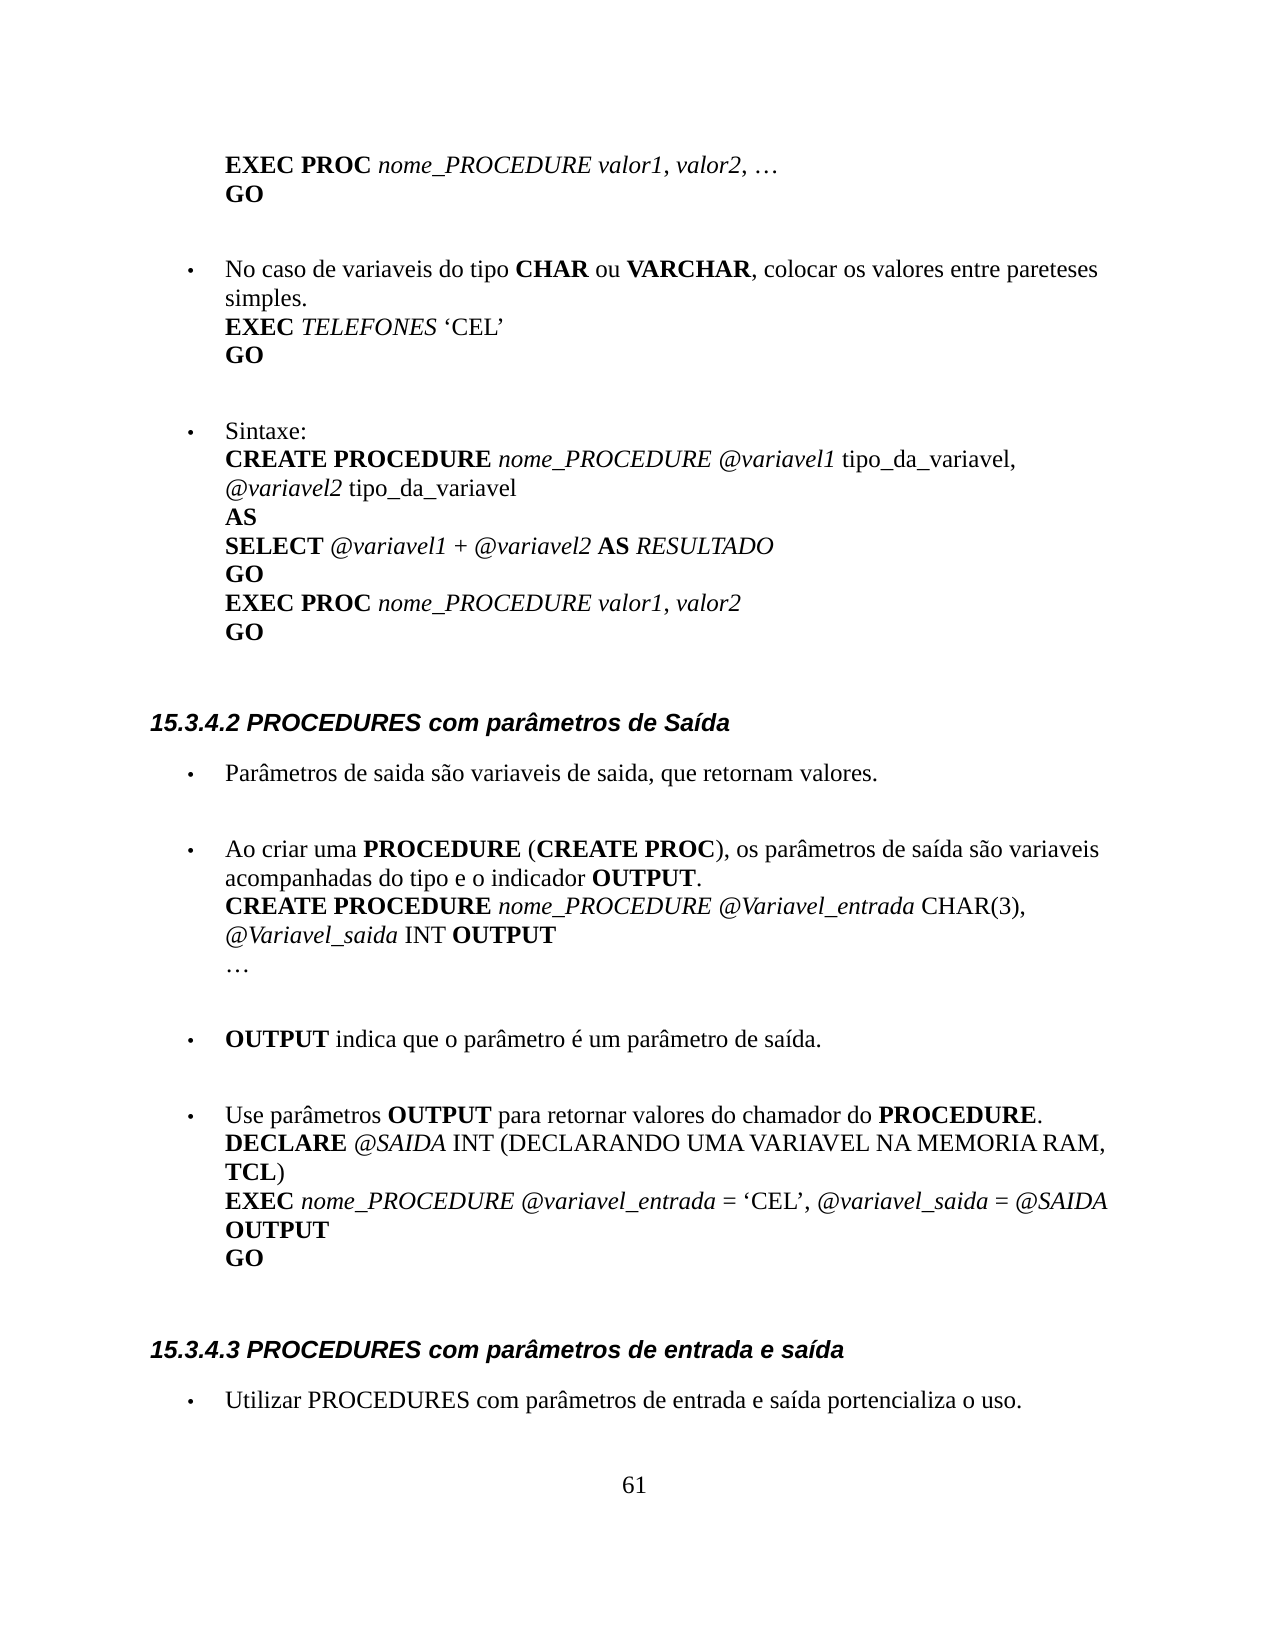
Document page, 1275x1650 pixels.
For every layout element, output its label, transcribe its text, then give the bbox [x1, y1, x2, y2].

list OUTPUT indica que o parâmetro é um parâmetro de saída. [187, 1024, 1125, 1082]
list Parâmetros de saida são variaveis de saida, que retornam valores. [187, 758, 1125, 816]
subtitle 15.3.4.3 PROCEDURES com parâmetros de entrada e saída [150, 1335, 1125, 1363]
list Ao criar uma PROCEDURE (CREATE PROC), os parâmetros de saída são variaveis acompanhadas do tipo e o indicador OUTPUT. CREATE PROCEDURE nome_PROCEDURE @Variavel_entrada CHAR(3), @Variavel_saida INT OUTPUT … [187, 834, 1125, 1006]
list Utilizar PROCEDURES com parâmetros de entrada e saída portencializa o uso. [187, 1385, 1125, 1414]
subtitle 15.3.4.2 PROCEDURES com parâmetros de Saída [150, 708, 1125, 737]
list Sintaxe: CREATE PROCEDURE nome_PROCEDURE @variavel1 tipo_da_variavel, @variavel2 tipo_da_variavel AS SELECT @variavel1 + @variavel2 AS RESULTADO GO EXEC PROC nome_PROCEDURE valor1, valor2 GO [187, 416, 1125, 674]
list Use parâmetros OUTPUT para retornar valores do chamador do PROCEDURE. DECLARE @SAIDA INT (DECLARANDO UMA VARIAVEL NA MEMORIA RAM, TCL) EXEC nome_PROCEDURE @variavel_entrada = ‘CEL’, @variavel_saida = @SAIDA OUTPUT GO [187, 1100, 1125, 1301]
list EXEC PROC nome_PROCEDURE valor1, valor2, … GO [187, 150, 1125, 236]
list No caso de variaveis do tipo CHAR ou VARCHAR, colocar os valores entre pareteses simples. EXEC TELEFONES ‘CEL’ GO [187, 254, 1125, 398]
